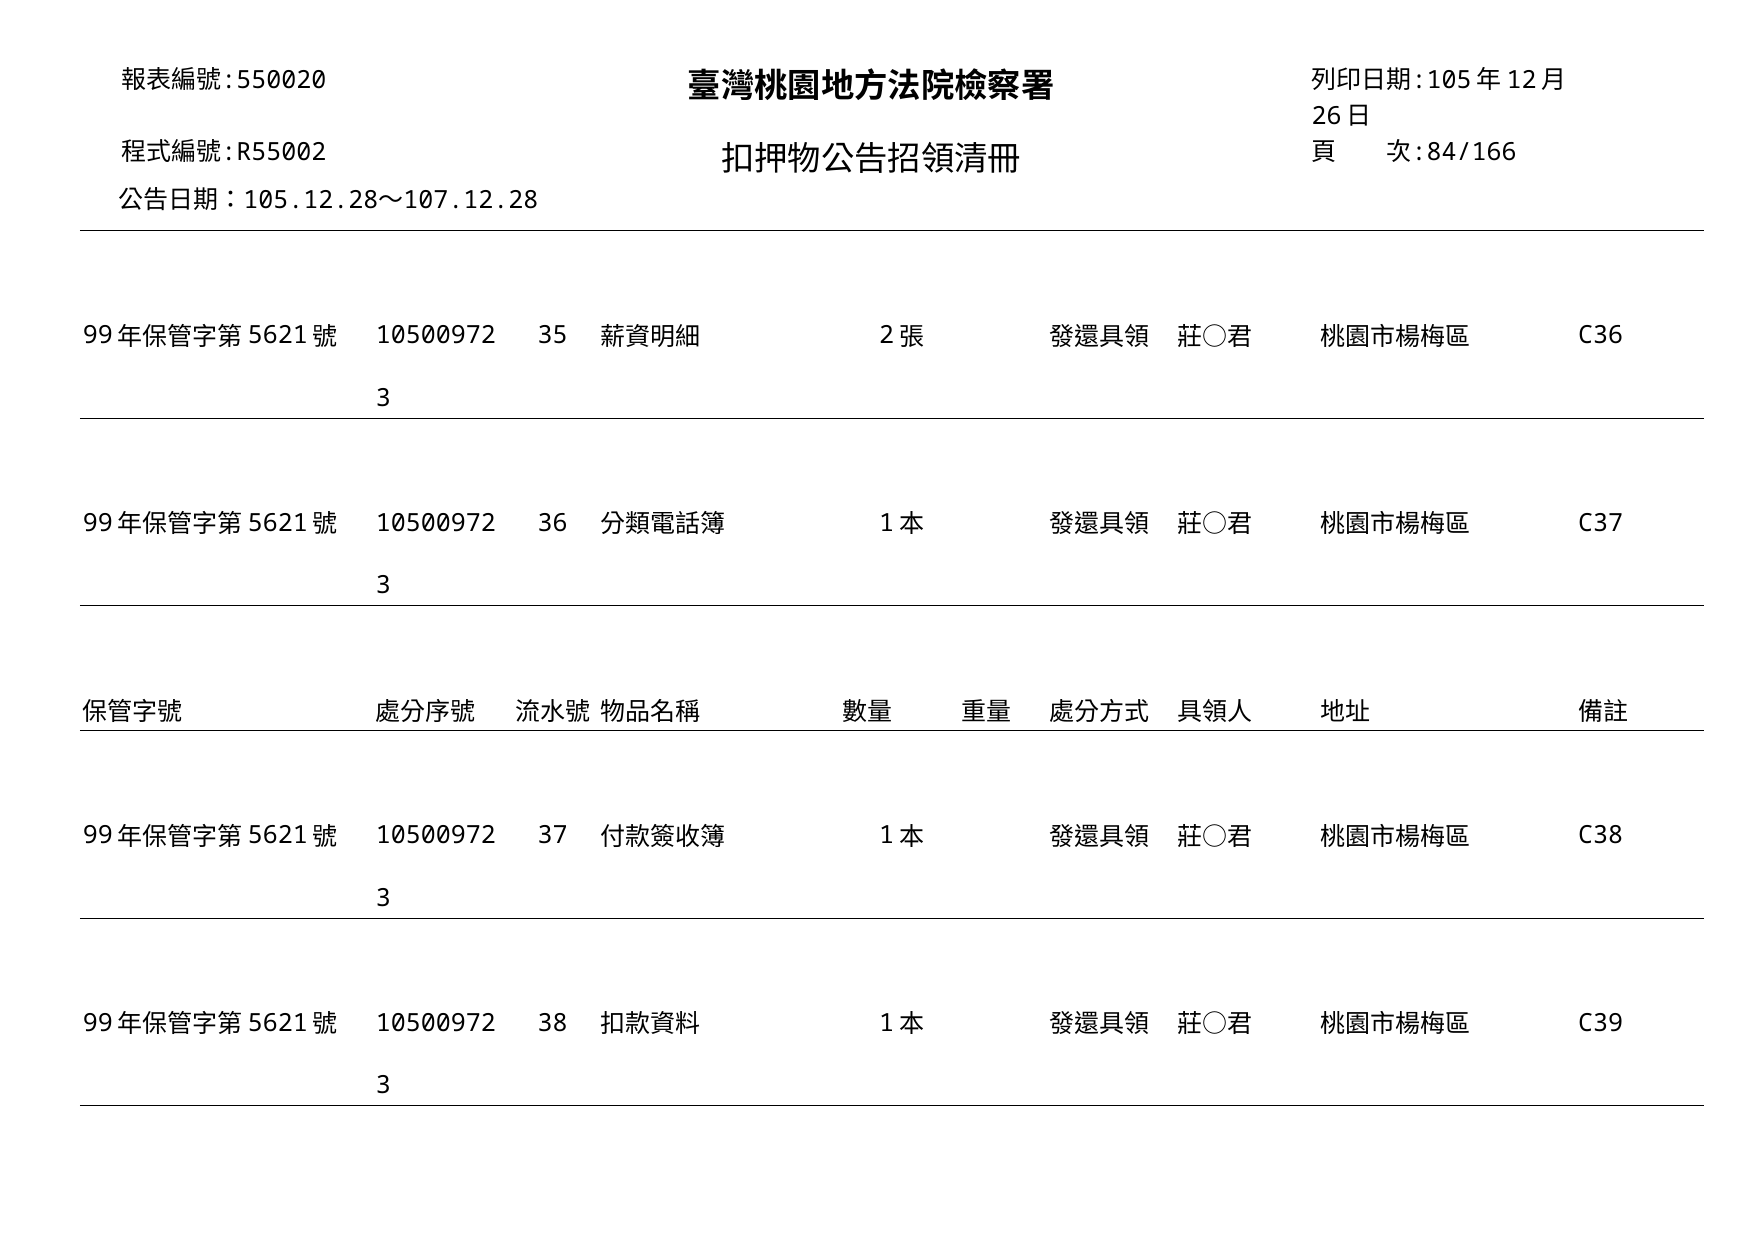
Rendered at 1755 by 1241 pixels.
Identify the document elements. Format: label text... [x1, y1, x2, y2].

table_cell 99年保管字第5621號 [80, 731, 373, 917]
table_header 地址 [1317, 668, 1575, 730]
table_cell [927, 731, 1046, 917]
table_cell 1本 [808, 731, 927, 917]
table_cell 1本 [808, 919, 927, 1105]
table_cell 桃園市楊梅區 [1317, 419, 1575, 605]
table_cell 桃園市楊梅區 [1317, 731, 1575, 917]
table_cell 2張 [808, 231, 927, 417]
table_cell 105009723 [373, 419, 507, 605]
table_header 保管字號 [80, 668, 373, 730]
table_cell 桃園市楊梅區 [1317, 919, 1575, 1105]
table_cell 105009723 [373, 919, 507, 1105]
table_cell C38 [1575, 731, 1704, 917]
table_cell 99年保管字第5621號 [80, 231, 373, 417]
table_header 流水號 [507, 668, 597, 730]
table_cell 105009723 [373, 731, 507, 917]
table_cell 發還具領 [1046, 919, 1175, 1105]
table_cell C39 [1575, 919, 1704, 1105]
table_cell 莊○君 [1175, 919, 1317, 1105]
table_cell 桃園市楊梅區 [1317, 231, 1575, 417]
table_cell [927, 419, 1046, 605]
table_cell [927, 919, 1046, 1105]
table_cell 99年保管字第5621號 [80, 919, 373, 1105]
table_header 物品名稱 [597, 668, 807, 730]
table_cell 扣款資料 [597, 919, 807, 1105]
table_header 重量 [927, 668, 1046, 730]
table_cell 105009723 [373, 231, 507, 417]
table_cell 37 [507, 731, 597, 917]
table_cell 莊○君 [1175, 231, 1317, 417]
table_cell 發還具領 [1046, 231, 1175, 417]
table_cell [927, 231, 1046, 417]
table_cell 38 [507, 919, 597, 1105]
table_cell 薪資明細 [597, 231, 807, 417]
table_header 備註 [1575, 668, 1704, 730]
table_cell 莊○君 [1175, 731, 1317, 917]
table_cell 發還具領 [1046, 419, 1175, 605]
table_cell C37 [1575, 419, 1704, 605]
table_cell 分類電話簿 [597, 419, 807, 605]
table_cell 發還具領 [1046, 731, 1175, 917]
table_header 具領人 [1175, 668, 1317, 730]
table_cell 99年保管字第5621號 [80, 419, 373, 605]
table_cell 35 [507, 231, 597, 417]
table_header 處分序號 [373, 668, 507, 730]
table_header 數量 [808, 668, 927, 730]
table_cell 付款簽收簿 [597, 731, 807, 917]
table_header 處分方式 [1046, 668, 1175, 730]
table_cell 莊○君 [1175, 419, 1317, 605]
table_cell 1本 [808, 419, 927, 605]
table_cell 36 [507, 419, 597, 605]
table_cell C36 [1575, 231, 1704, 417]
